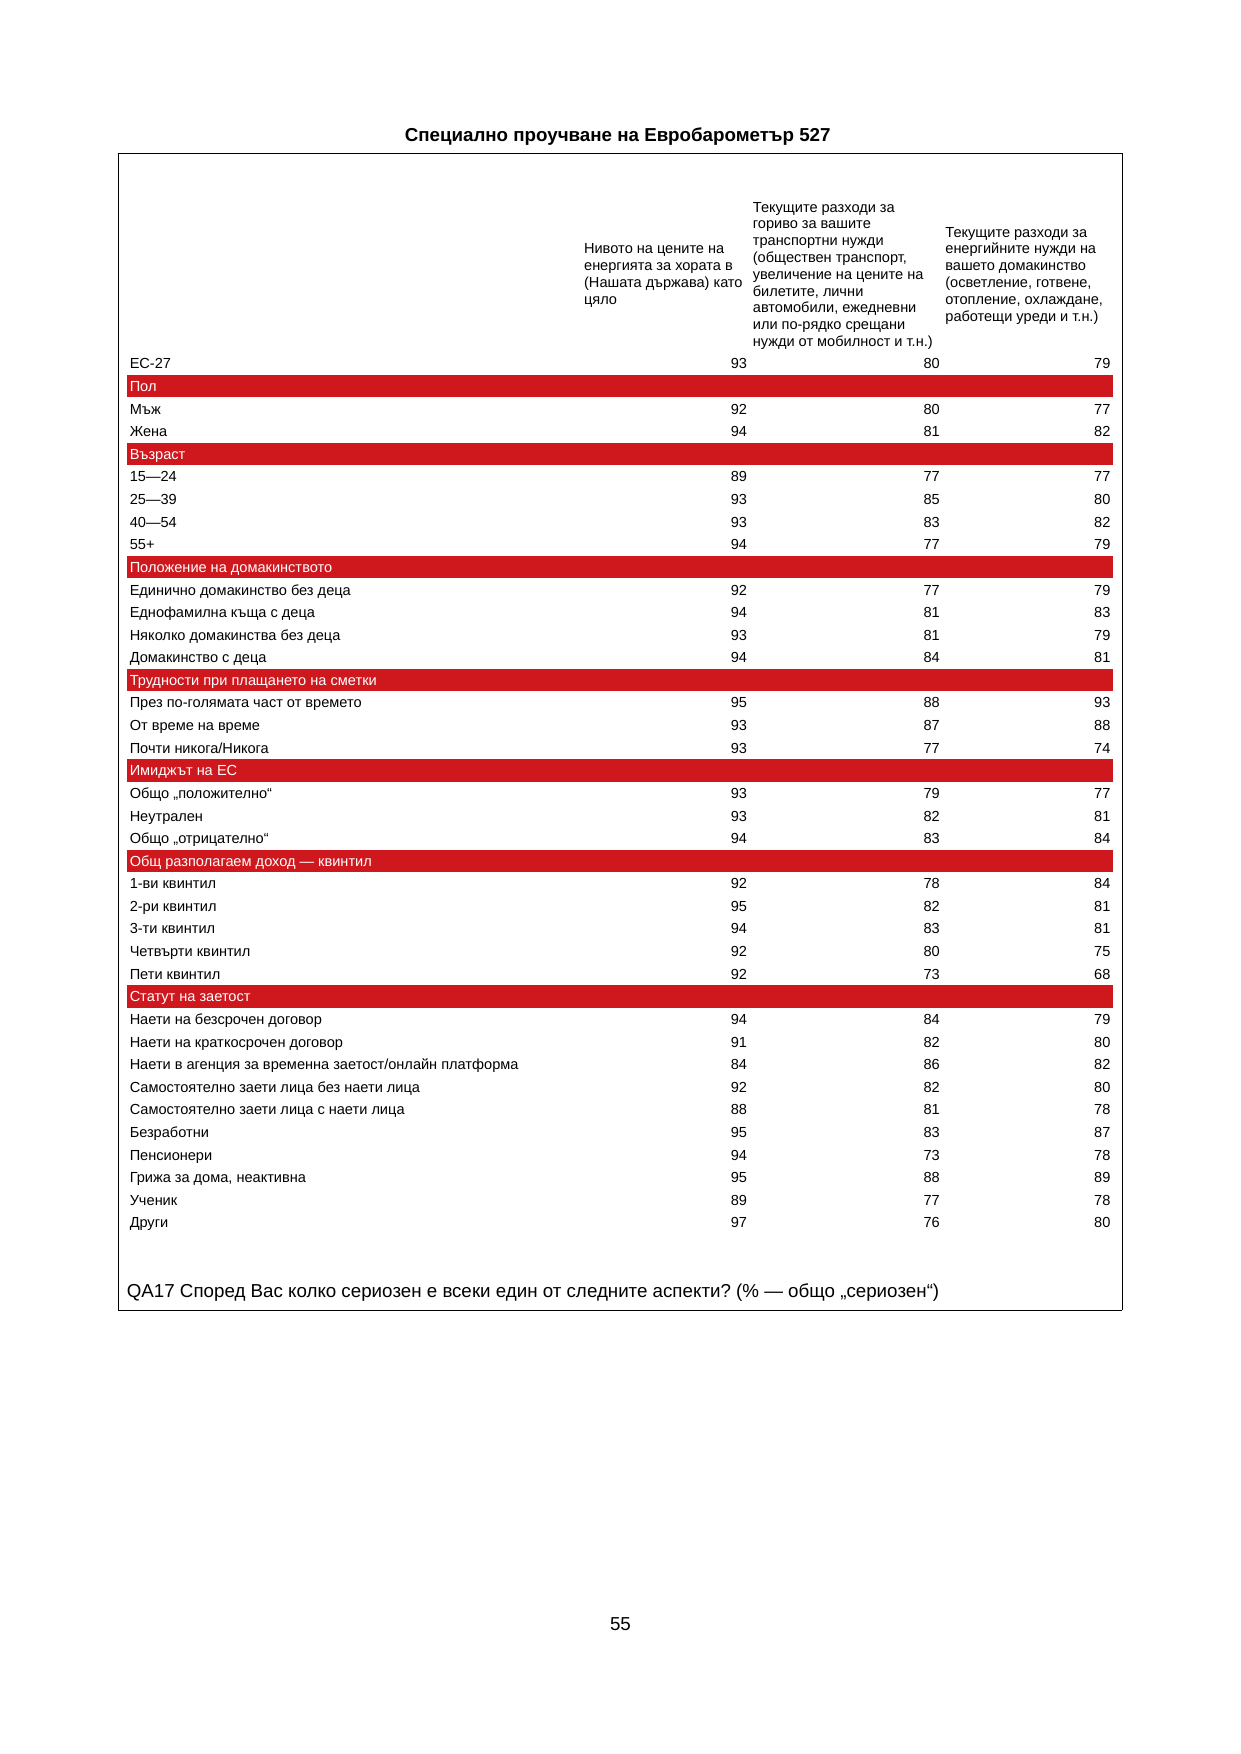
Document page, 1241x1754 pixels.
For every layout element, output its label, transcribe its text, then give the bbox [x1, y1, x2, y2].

table_cell 95 [581, 691, 750, 714]
table_cell Мъж [127, 398, 581, 420]
table_cell 82 [942, 1053, 1113, 1076]
table_cell 89 [581, 1189, 750, 1211]
table_cell 92 [581, 1076, 750, 1098]
table_cell Почти никога/Никога [127, 736, 581, 759]
table_cell 25—39 [127, 488, 581, 510]
table_cell 92 [581, 963, 750, 985]
table_cell Пол [127, 375, 581, 397]
table_cell 73 [750, 1143, 942, 1166]
table_cell 82 [750, 1076, 942, 1098]
table_cell 55+ [127, 533, 581, 556]
table_cell 80 [750, 398, 942, 420]
table_cell 15—24 [127, 465, 581, 488]
table_cell 82 [750, 1030, 942, 1053]
table_cell 85 [750, 488, 942, 510]
table_cell 82 [750, 895, 942, 917]
table_cell 95 [581, 1166, 750, 1188]
table_cell 83 [750, 917, 942, 940]
table_cell 78 [942, 1098, 1113, 1121]
table_cell Няколко домакинства без деца [127, 624, 581, 646]
table_cell [581, 985, 750, 1008]
table_cell 80 [750, 352, 942, 375]
table_cell [750, 985, 942, 1008]
table_cell 81 [750, 420, 942, 443]
table_cell 92 [581, 872, 750, 895]
table_cell [581, 375, 750, 397]
table_cell Грижа за дома, неактивна [127, 1166, 581, 1188]
table_cell 79 [942, 624, 1113, 646]
table_cell 77 [750, 736, 942, 759]
table_cell Имиджът на ЕС [127, 759, 581, 782]
table_cell [942, 556, 1113, 578]
table_cell 83 [942, 601, 1113, 623]
table_header Нивото на цените на енергията за хората в (Нашата държава) като цяло [581, 195, 750, 352]
table_cell 93 [581, 624, 750, 646]
table_cell Общо „отрицателно“ [127, 827, 581, 849]
table_cell 3-ти квинтил [127, 917, 581, 940]
table_cell Други [127, 1211, 581, 1234]
table_cell 77 [942, 782, 1113, 804]
table_cell 91 [581, 1030, 750, 1053]
table_cell 84 [750, 646, 942, 669]
table_cell 87 [750, 714, 942, 736]
table_cell 77 [750, 578, 942, 601]
table_cell 83 [750, 827, 942, 849]
table_cell 77 [750, 465, 942, 488]
table_cell 84 [750, 1008, 942, 1030]
table_cell ЕС-27 [127, 352, 581, 375]
table_cell От време на време [127, 714, 581, 736]
table_cell [942, 375, 1113, 397]
table_cell 78 [750, 872, 942, 895]
table_cell 94 [581, 601, 750, 623]
table_cell 93 [581, 352, 750, 375]
table_cell [581, 850, 750, 872]
table_cell 77 [750, 1189, 942, 1211]
table_cell [581, 759, 750, 782]
table_cell 95 [581, 1121, 750, 1143]
table_cell 40—54 [127, 510, 581, 533]
table_cell 83 [750, 1121, 942, 1143]
table_cell [750, 556, 942, 578]
table_cell 79 [942, 578, 1113, 601]
table_cell 92 [581, 578, 750, 601]
table_cell Единично домакинство без деца [127, 578, 581, 601]
table_cell Статут на заетост [127, 985, 581, 1008]
table_cell 94 [581, 917, 750, 940]
table_cell [750, 375, 942, 397]
table_cell Пенсионери [127, 1143, 581, 1166]
table_cell 94 [581, 1143, 750, 1166]
table_cell 80 [750, 940, 942, 962]
table_cell 80 [942, 1211, 1113, 1234]
table_cell Ученик [127, 1189, 581, 1211]
table_cell 84 [942, 872, 1113, 895]
table_cell 75 [942, 940, 1113, 962]
table_cell [581, 556, 750, 578]
table_cell 93 [581, 488, 750, 510]
table_cell 73 [750, 963, 942, 985]
table_cell [942, 669, 1113, 691]
table_cell 94 [581, 533, 750, 556]
table_cell 94 [581, 827, 750, 849]
table_cell 2-ри квинтил [127, 895, 581, 917]
table_cell 77 [942, 465, 1113, 488]
table_cell 79 [942, 533, 1113, 556]
table_cell Жена [127, 420, 581, 443]
table_cell [750, 669, 942, 691]
table_cell [942, 850, 1113, 872]
table_cell 78 [942, 1189, 1113, 1211]
table_cell 82 [942, 510, 1113, 533]
table_cell [942, 443, 1113, 465]
table_cell 81 [942, 917, 1113, 940]
table_cell 84 [942, 827, 1113, 849]
table_cell 92 [581, 398, 750, 420]
table_cell 84 [581, 1053, 750, 1076]
table_cell [581, 443, 750, 465]
table_cell 80 [942, 1076, 1113, 1098]
table_cell [942, 985, 1113, 1008]
table_cell 95 [581, 895, 750, 917]
table_cell 82 [750, 804, 942, 827]
table_cell 92 [581, 940, 750, 962]
table_cell 86 [750, 1053, 942, 1076]
table_cell 94 [581, 646, 750, 669]
table_cell 88 [750, 1166, 942, 1188]
text QA17 Според Вас колко сериозен е всеки един от следните аспекти? (% — общо „сериозен“) [127, 1280, 1113, 1301]
table_cell 89 [581, 465, 750, 488]
table_cell Четвърти квинтил [127, 940, 581, 962]
table_cell 80 [942, 1030, 1113, 1053]
table_cell 97 [581, 1211, 750, 1234]
table_cell 93 [581, 714, 750, 736]
table_cell [750, 759, 942, 782]
table_cell Положение на домакинството [127, 556, 581, 578]
table_cell 79 [750, 782, 942, 804]
table_cell 81 [942, 895, 1113, 917]
table_header Текущите разходи за енергийните нужди на вашето домакинство (осветление, готвене, отопление, охлаждане, работещи уреди и т.н.) [942, 195, 1113, 352]
table_cell 93 [581, 782, 750, 804]
table_cell 68 [942, 963, 1113, 985]
table_cell 89 [942, 1166, 1113, 1188]
table_cell [750, 443, 942, 465]
table_cell 81 [750, 1098, 942, 1121]
table_cell Неутрален [127, 804, 581, 827]
table_header Текущите разходи за гориво за вашите транспортни нужди (обществен транспорт, увеличение на цените на билетите, лични автомобили, ежедневни или по-рядко срещани нужди от мобилност и т.н.) [750, 195, 942, 352]
table_cell Самостоятелно заети лица без наети лица [127, 1076, 581, 1098]
table_cell 93 [581, 510, 750, 533]
table_cell 88 [750, 691, 942, 714]
table_cell 79 [942, 1008, 1113, 1030]
table_cell 93 [581, 736, 750, 759]
table_cell Общ разполагаем доход — квинтил [127, 850, 581, 872]
table_cell Възраст [127, 443, 581, 465]
table_cell Пети квинтил [127, 963, 581, 985]
table_cell 78 [942, 1143, 1113, 1166]
table_cell Наети на безсрочен договор [127, 1008, 581, 1030]
table_cell 79 [942, 352, 1113, 375]
table_cell 93 [581, 804, 750, 827]
table_cell Трудности при плащането на сметки [127, 669, 581, 691]
table_cell 81 [750, 624, 942, 646]
table_cell 77 [942, 398, 1113, 420]
table_cell През по-голямата част от времето [127, 691, 581, 714]
table_cell 88 [581, 1098, 750, 1121]
table_cell 88 [942, 714, 1113, 736]
table_cell 77 [750, 533, 942, 556]
table_cell Безработни [127, 1121, 581, 1143]
table_cell 82 [942, 420, 1113, 443]
table_cell 1-ви квинтил [127, 872, 581, 895]
table_cell 93 [942, 691, 1113, 714]
table_cell 94 [581, 1008, 750, 1030]
table_cell Наети на краткосрочен договор [127, 1030, 581, 1053]
table_header [127, 195, 581, 352]
table_cell Еднофамилна къща с деца [127, 601, 581, 623]
table_cell 81 [750, 601, 942, 623]
table_cell 81 [942, 804, 1113, 827]
table_cell Домакинство с деца [127, 646, 581, 669]
table_cell Наети в агенция за временна заетост/онлайн платформа [127, 1053, 581, 1076]
table_cell Самостоятелно заети лица с наети лица [127, 1098, 581, 1121]
table_cell 74 [942, 736, 1113, 759]
table_cell 81 [942, 646, 1113, 669]
table_cell [581, 669, 750, 691]
table_cell 76 [750, 1211, 942, 1234]
table_cell Общо „положително“ [127, 782, 581, 804]
table_cell [750, 850, 942, 872]
table_cell 94 [581, 420, 750, 443]
table_cell [942, 759, 1113, 782]
table_cell 80 [942, 488, 1113, 510]
table_cell 83 [750, 510, 942, 533]
table_cell 87 [942, 1121, 1113, 1143]
